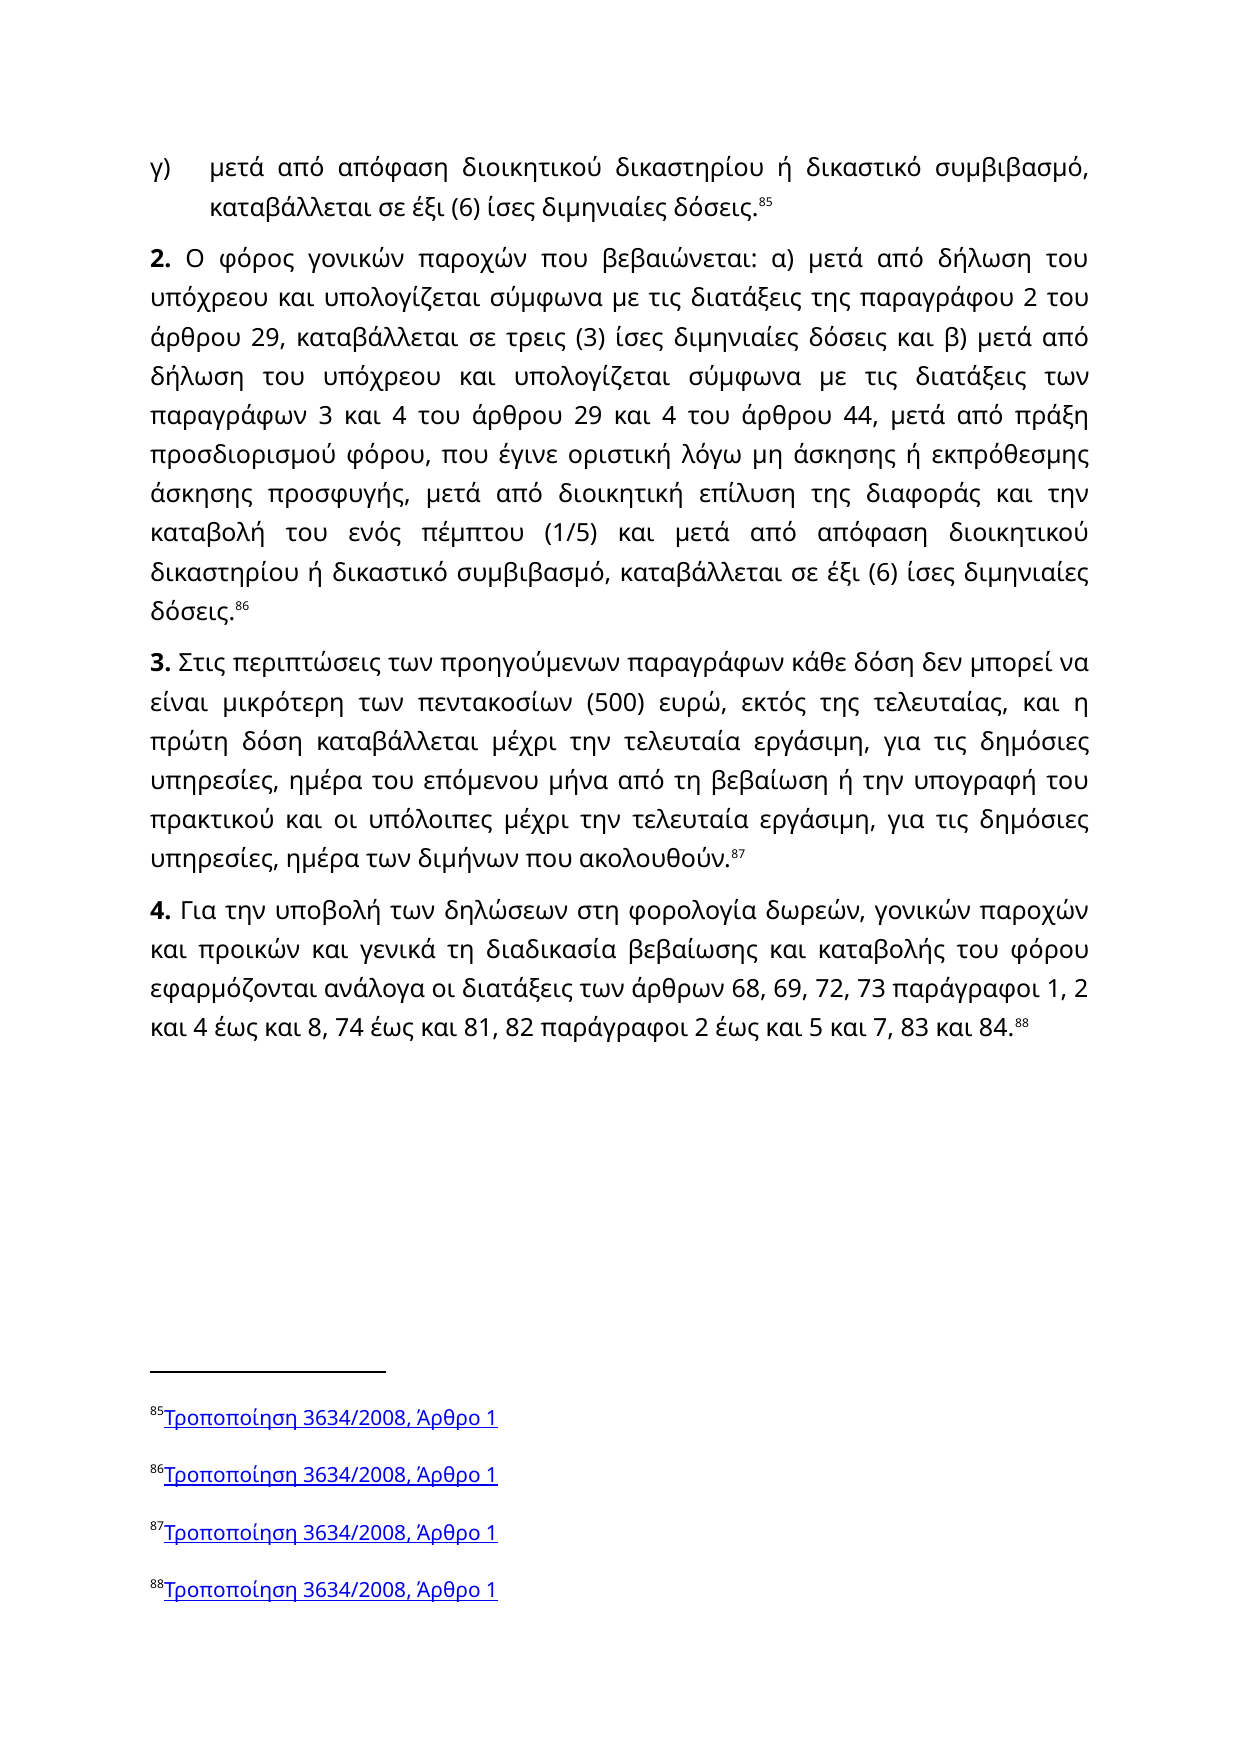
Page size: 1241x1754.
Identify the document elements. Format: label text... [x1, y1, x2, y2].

text Τροποποίηση 3634/2008, Άρθρο 1 [150, 1576, 1090, 1604]
text 3. Στις περιπτώσεις των προηγούμενων παραγράφων κάθε δόση δεν μπορεί να είναι μικρότερη των πεντακοσίων (500) ευρώ, εκτός της τελευταίας, και η πρώτη δόση καταβάλλεται μέχρι την τελευταία εργάσιμη, για τις δημόσιες υπηρεσίες, ημέρα του επόμενου μήνα από τη βεβαίωση ή την υπογραφή του πρακτικού και οι υπόλοιπες μέχρι την τελευταία εργάσιμη, για τις δημόσιες υπηρεσίες, ημέρα των διμήνων που ακολουθούν. [150, 645, 1090, 875]
text Τροποποίηση 3634/2008, Άρθρο 1 [150, 1460, 1090, 1489]
text 4. Για την υποβολή των δηλώσεων στη φορολογία δωρεών, γονικών παροχών και προικών και γενικά τη διαδικασία βεβαίωσης και καταβολής του φόρου εφαρμόζονται ανάλογα οι διατάξεις των άρθρων 68, 69, 72, 73 παράγραφοι 1, 2 και 4 έως και 8, 74 έως και 81, 82 παράγραφοι 2 έως και 5 και 7, 83 και 84. [150, 892, 1090, 1044]
list γ) μετά από απόφαση διοικητικού δικαστηρίου ή δικαστικό συμβιβασμό, καταβάλλεται σε έξι (6) ίσες διμηνιαίες δόσεις. [150, 150, 1090, 223]
text Τροποποίηση 3634/2008, Άρθρο 1 [150, 1403, 1090, 1431]
text 2. Ο φόρος γονικών παροχών που βεβαιώνεται: α) μετά από δήλωση του υπόχρεου και υπολογίζεται σύμφωνα με τις διατάξεις της παραγράφου 2 του άρθρου 29, καταβάλλεται σε τρεις (3) ίσες διμηνιαίες δόσεις και β) μετά από δήλωση του υπόχρεου και υπολογίζεται σύμφωνα με τις διατάξεις των παραγράφων 3 και 4 του άρθρου 29 και 4 του άρθρου 44, μετά από πράξη προσδιορισμού φόρου, που έγινε οριστική λόγω μη άσκησης ή εκπρόθεσμης άσκησης προσφυγής, μετά από διοικητική επίλυση της διαφοράς και την καταβολή του ενός πέμπτου (1/5) και μετά από απόφαση διοικητικού δικαστηρίου ή δικαστικό συμβιβασμό, καταβάλλεται σε έξι (6) ίσες διμηνιαίες δόσεις. [150, 241, 1090, 627]
text Τροποποίηση 3634/2008, Άρθρο 1 [150, 1518, 1090, 1546]
